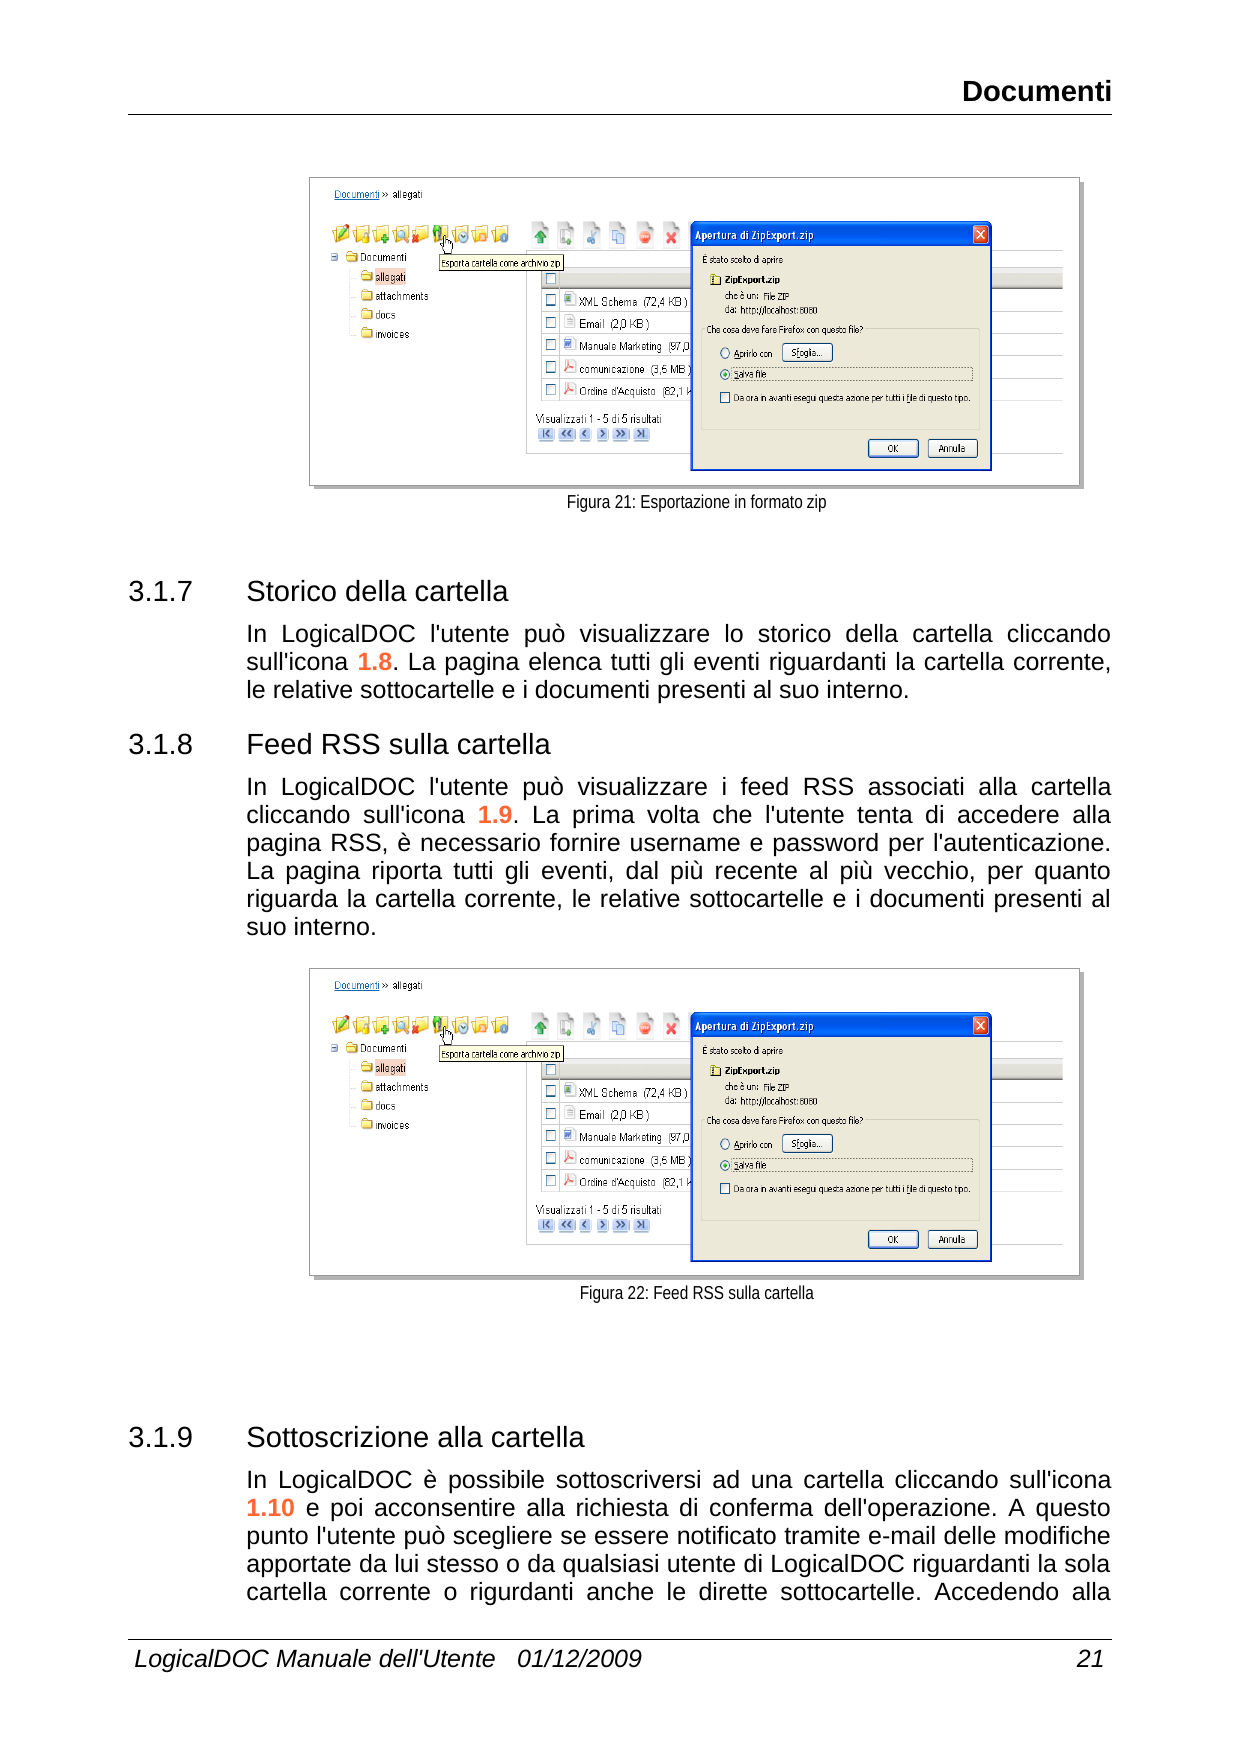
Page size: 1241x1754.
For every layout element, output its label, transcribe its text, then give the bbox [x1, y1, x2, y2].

subtitle Feed RSS sulla cartella [128, 728, 1112, 761]
text In LogicalDOC l'utente può visualizzare i feed RSS associati alla cartella cliccando sull'icona 1.9. La prima volta che l'utente tenta di accedere alla pagina RSS, è necessario fornire username e password per l'autenticazione. La pagina riporta tutti gli eventi, dal più recente al più vecchio, per quanto riguarda la cartella corrente, le relative sottocartelle e i documenti presenti al suo interno. [246, 773, 1112, 941]
text In LogicalDOC è possibile sottoscriversi ad una cartella cliccando sull'icona 1.10 e poi acconsentire alla richiesta di conferma dell'operazione. A questo punto l'utente può scegliere se essere notificato tramite e-mail delle modifiche apportate da lui stesso o da qualsiasi utente di LogicalDOC riguardanti la sola cartella corrente o rigurdanti anche le dirette sottocartelle. Accedendo alla [246, 1466, 1112, 1606]
picture [326, 186, 1063, 476]
text Figura 21: Esportazione in formato zip [309, 486, 1084, 512]
subtitle Storico della cartella [128, 575, 1112, 607]
text In LogicalDOC l'utente può visualizzare lo storico della cartella cliccando sull'icona 1.8. La pagina elenca tutti gli eventi riguardanti la cartella corrente, le relative sottocartelle e i documenti presenti al suo interno. [246, 620, 1112, 703]
subtitle Sottoscrizione alla cartella [128, 1421, 1112, 1454]
picture [326, 976, 1063, 1267]
text Figura 22: Feed RSS sulla cartella [309, 1276, 1084, 1303]
